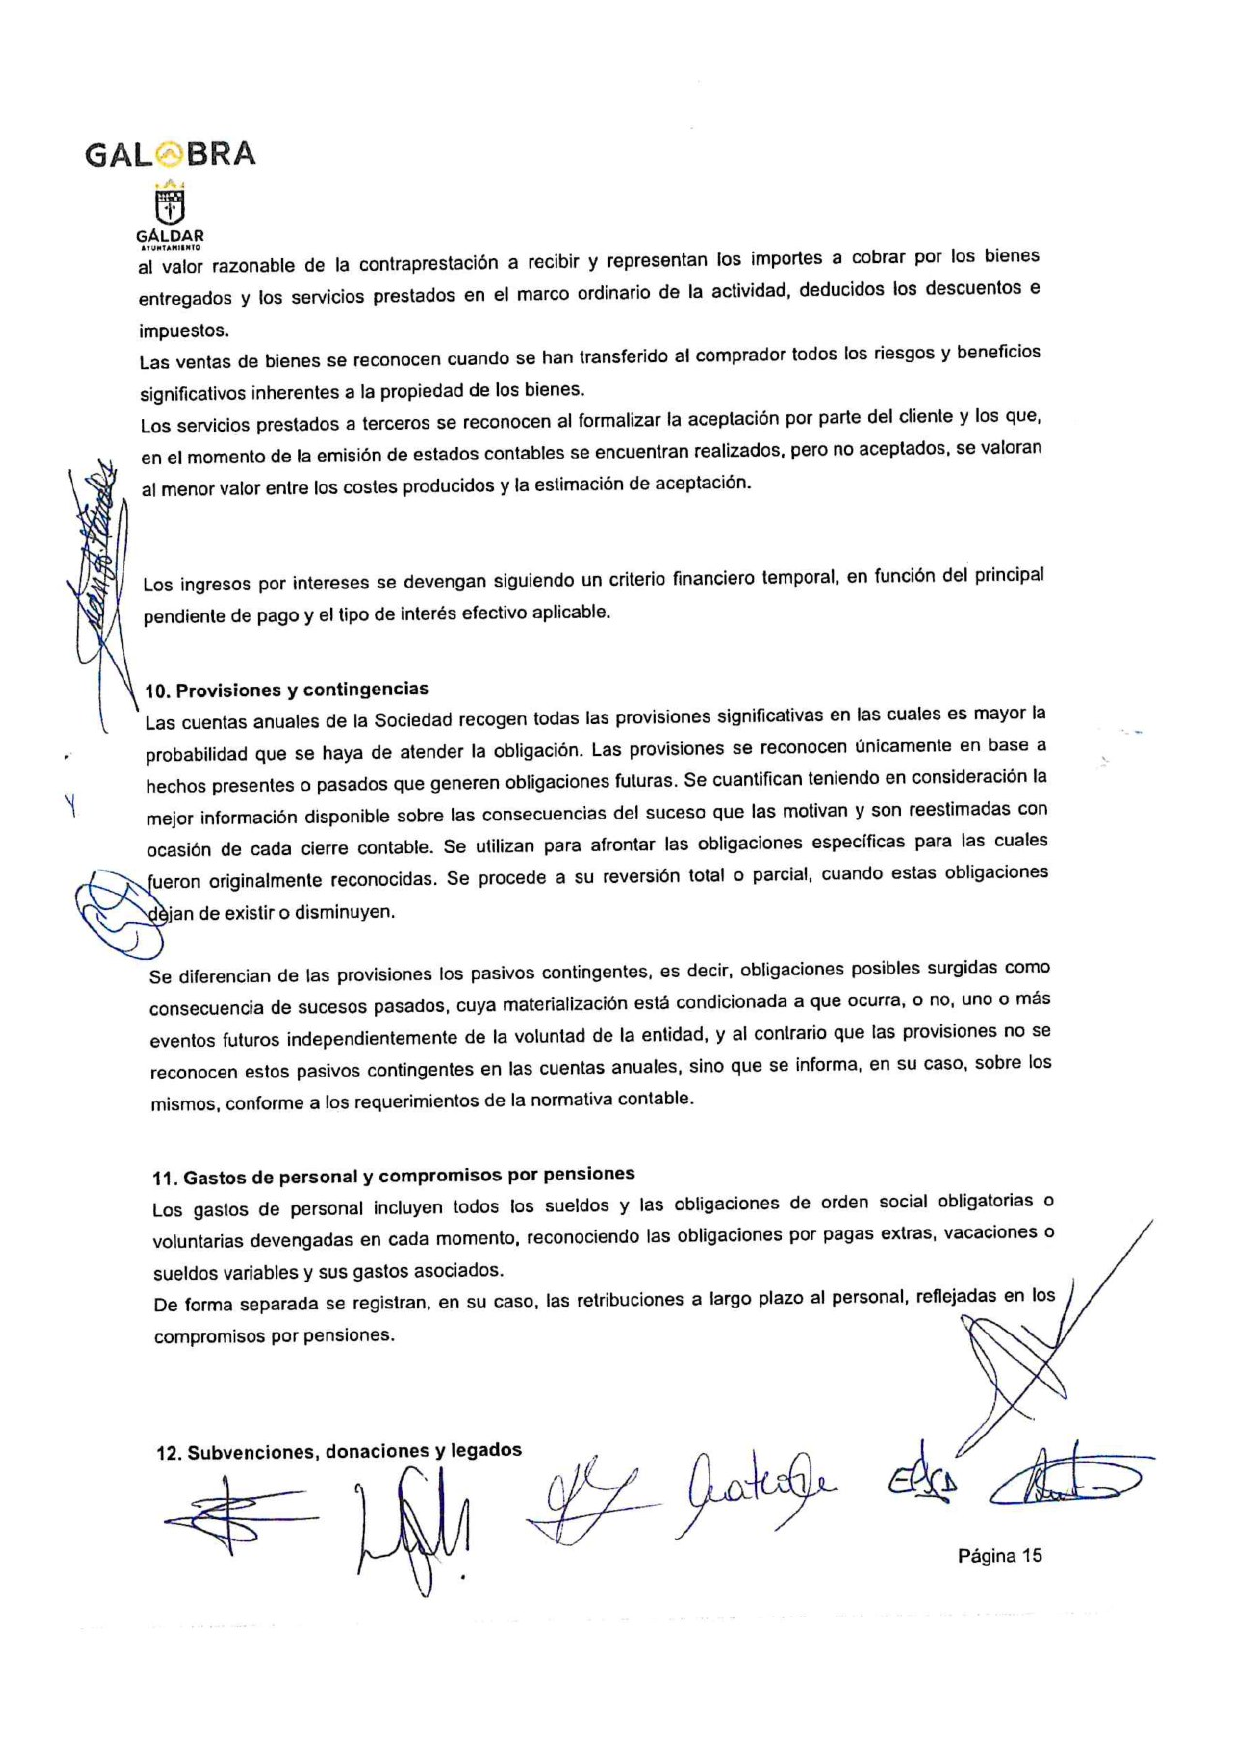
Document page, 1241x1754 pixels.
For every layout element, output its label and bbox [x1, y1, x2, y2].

picture [47, 47, 1193, 1668]
